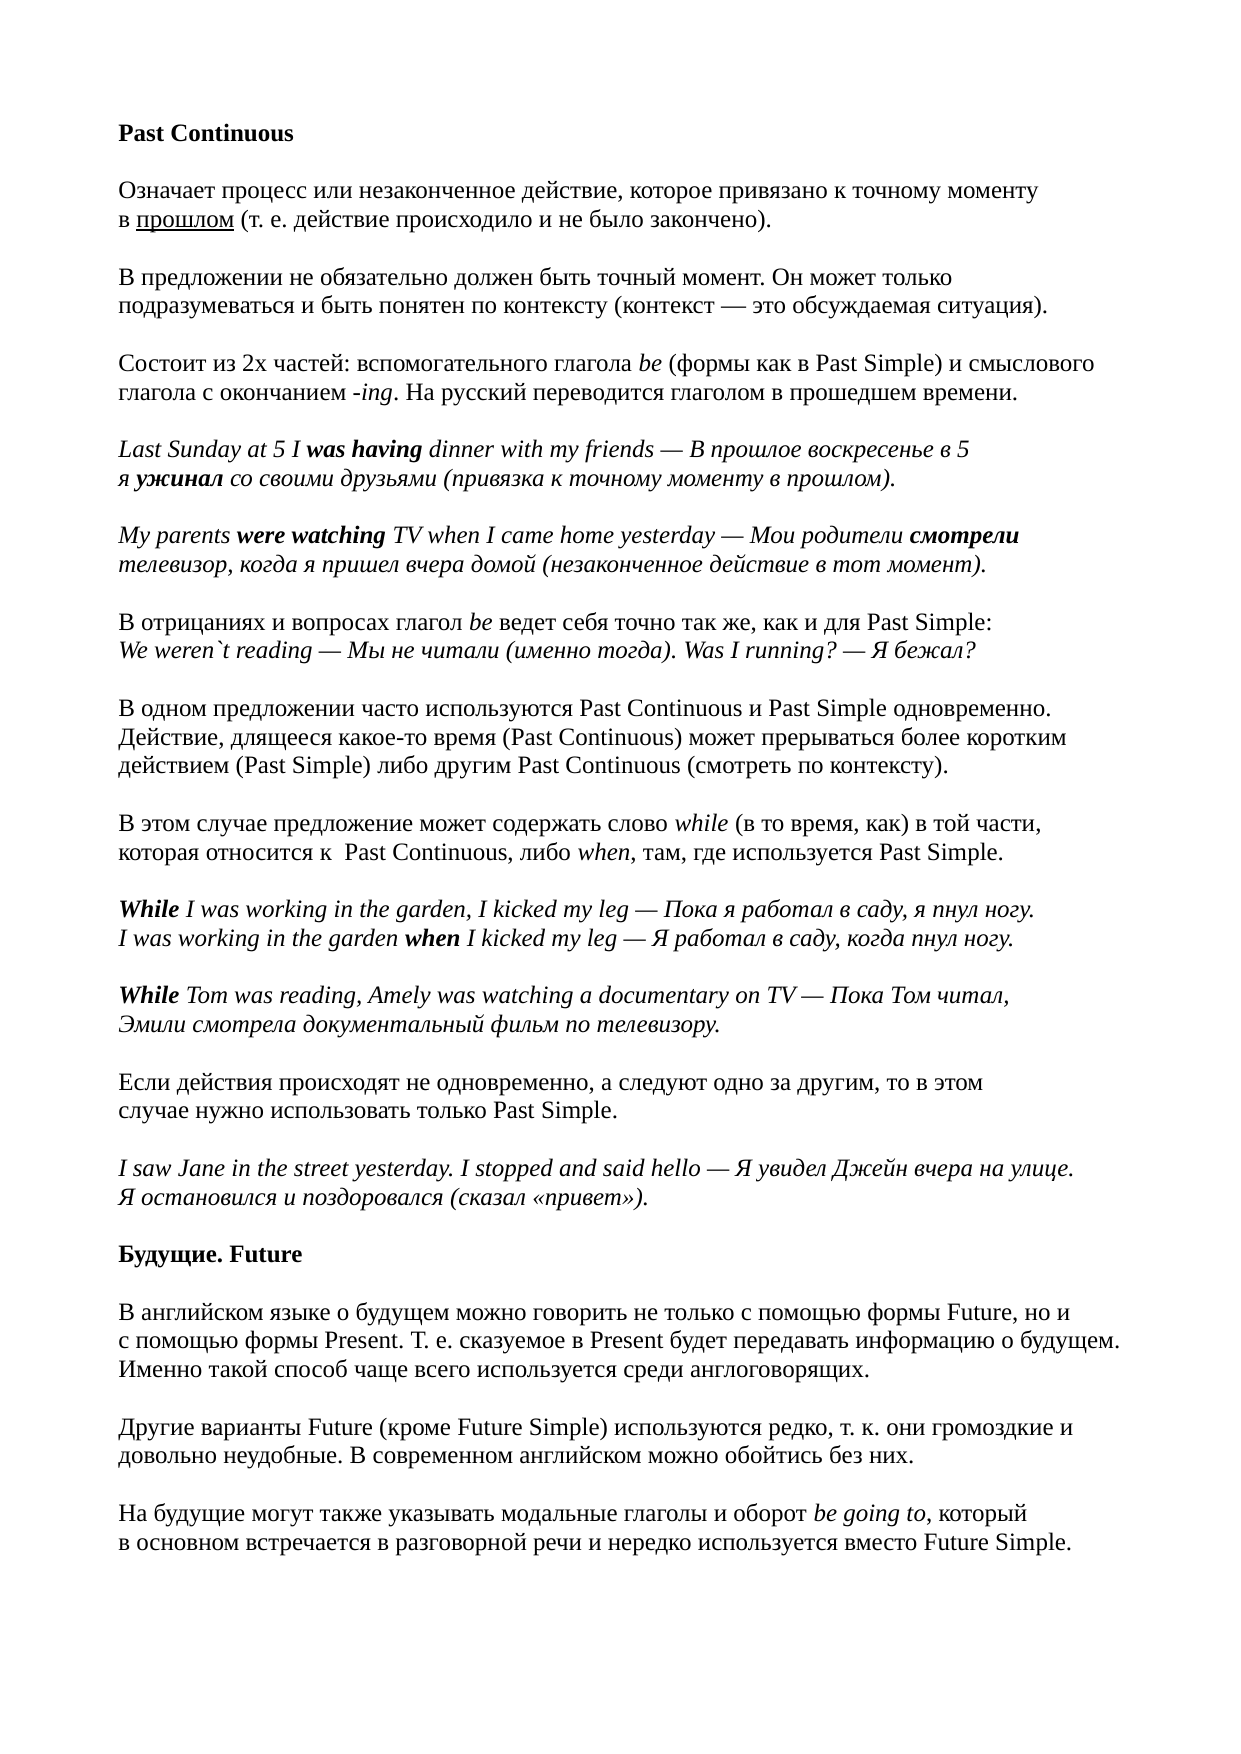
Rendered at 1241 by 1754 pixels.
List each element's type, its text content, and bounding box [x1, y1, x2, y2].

text На будущие могут также указывать модальные глаголы и оборот be going to, который [118, 1498, 1122, 1527]
text в прошлом (т. е. действие происходило и не было закончено). [118, 204, 1122, 233]
text случае нужно использовать только Past Simple. [118, 1096, 1122, 1124]
text в основном встречается в разговорной речи и нередко используется вместо Future Simple. [118, 1527, 1122, 1556]
text Другие варианты Future (кроме Future Simple) используются редко, т. к. они громоздкие и довольно неудобные. В современном английском можно обойтись без них. [118, 1412, 1122, 1469]
text Состоит из 2х частей: вспомогательного глагола be (формы как в Past Simple) и смыслового глагола с окончанием -ing. На русский переводится глаголом в прошедшем времени. [118, 348, 1122, 406]
text I saw Jane in the street yesterday. I stopped and said hello — Я увидел Джейн вчера на улице. [118, 1153, 1122, 1182]
text Эмили смотрела документальный фильм по телевизору. [118, 1009, 1122, 1038]
text В отрицаниях и вопросах глагол be ведет себя точно так же, как и для Past Simple: [118, 607, 1122, 636]
text В этом случае предложение может содержать слово while (в то время, как) в той части, которая относится к Past Continuous, либо when, там, где используется Past Simple. [118, 808, 1122, 866]
text Будущие. Future [118, 1239, 1122, 1268]
text с помощью формы Present. Т. е. сказуемое в Present будет передавать информацию о будущем. Именно такой способ чаще всего используется среди англоговорящих. [118, 1326, 1122, 1383]
text В предложении не обязательно должен быть точный момент. Он может только подразумеваться и быть понятен по контексту (контекст — это обсуждаемая ситуация). [118, 262, 1122, 319]
text Если действия происходят не одновременно, а следуют одно за другим, то в этом [118, 1067, 1122, 1096]
text While Tom was reading, Amely was watching a documentary on TV — Пока Том читал, [118, 981, 1122, 1009]
text Означает процесс или незаконченное действие, которое привязано к точному моменту [118, 176, 1122, 204]
text While I was working in the garden, I kicked my leg — Пока я работал в саду, я пнул ногу. [118, 894, 1122, 923]
text Действие, длящееся какое-то время (Past Continuous) может прерываться более коротким действием (Past Simple) либо другим Past Continuous (смотреть по контексту). [118, 722, 1122, 779]
text я ужинал со своими друзьями (привязка к точному моменту в прошлом). [118, 463, 1122, 492]
text We weren`t reading — Мы не читали (именно тогда). Was I running? — Я бежал? [118, 636, 1122, 664]
text В одном предложении часто используются Past Continuous и Past Simple одновременно. [118, 693, 1122, 722]
text My parents were watching TV when I came home yesterday — Мои родители смотрели телевизор, когда я пришел вчера домой (незаконченное действие в тот момент). [118, 521, 1122, 578]
text Last Sunday at 5 I was having dinner with my friends — В прошлое воскресенье в 5 [118, 434, 1122, 463]
text Past Continuous [118, 118, 1122, 147]
text I was working in the garden when I kicked my leg — Я работал в саду, когда пнул ногу. [118, 923, 1122, 952]
text Я остановился и поздоровался (сказал «привет»). [118, 1182, 1122, 1211]
text В английском языке о будущем можно говорить не только с помощью формы Future, но и [118, 1297, 1122, 1326]
